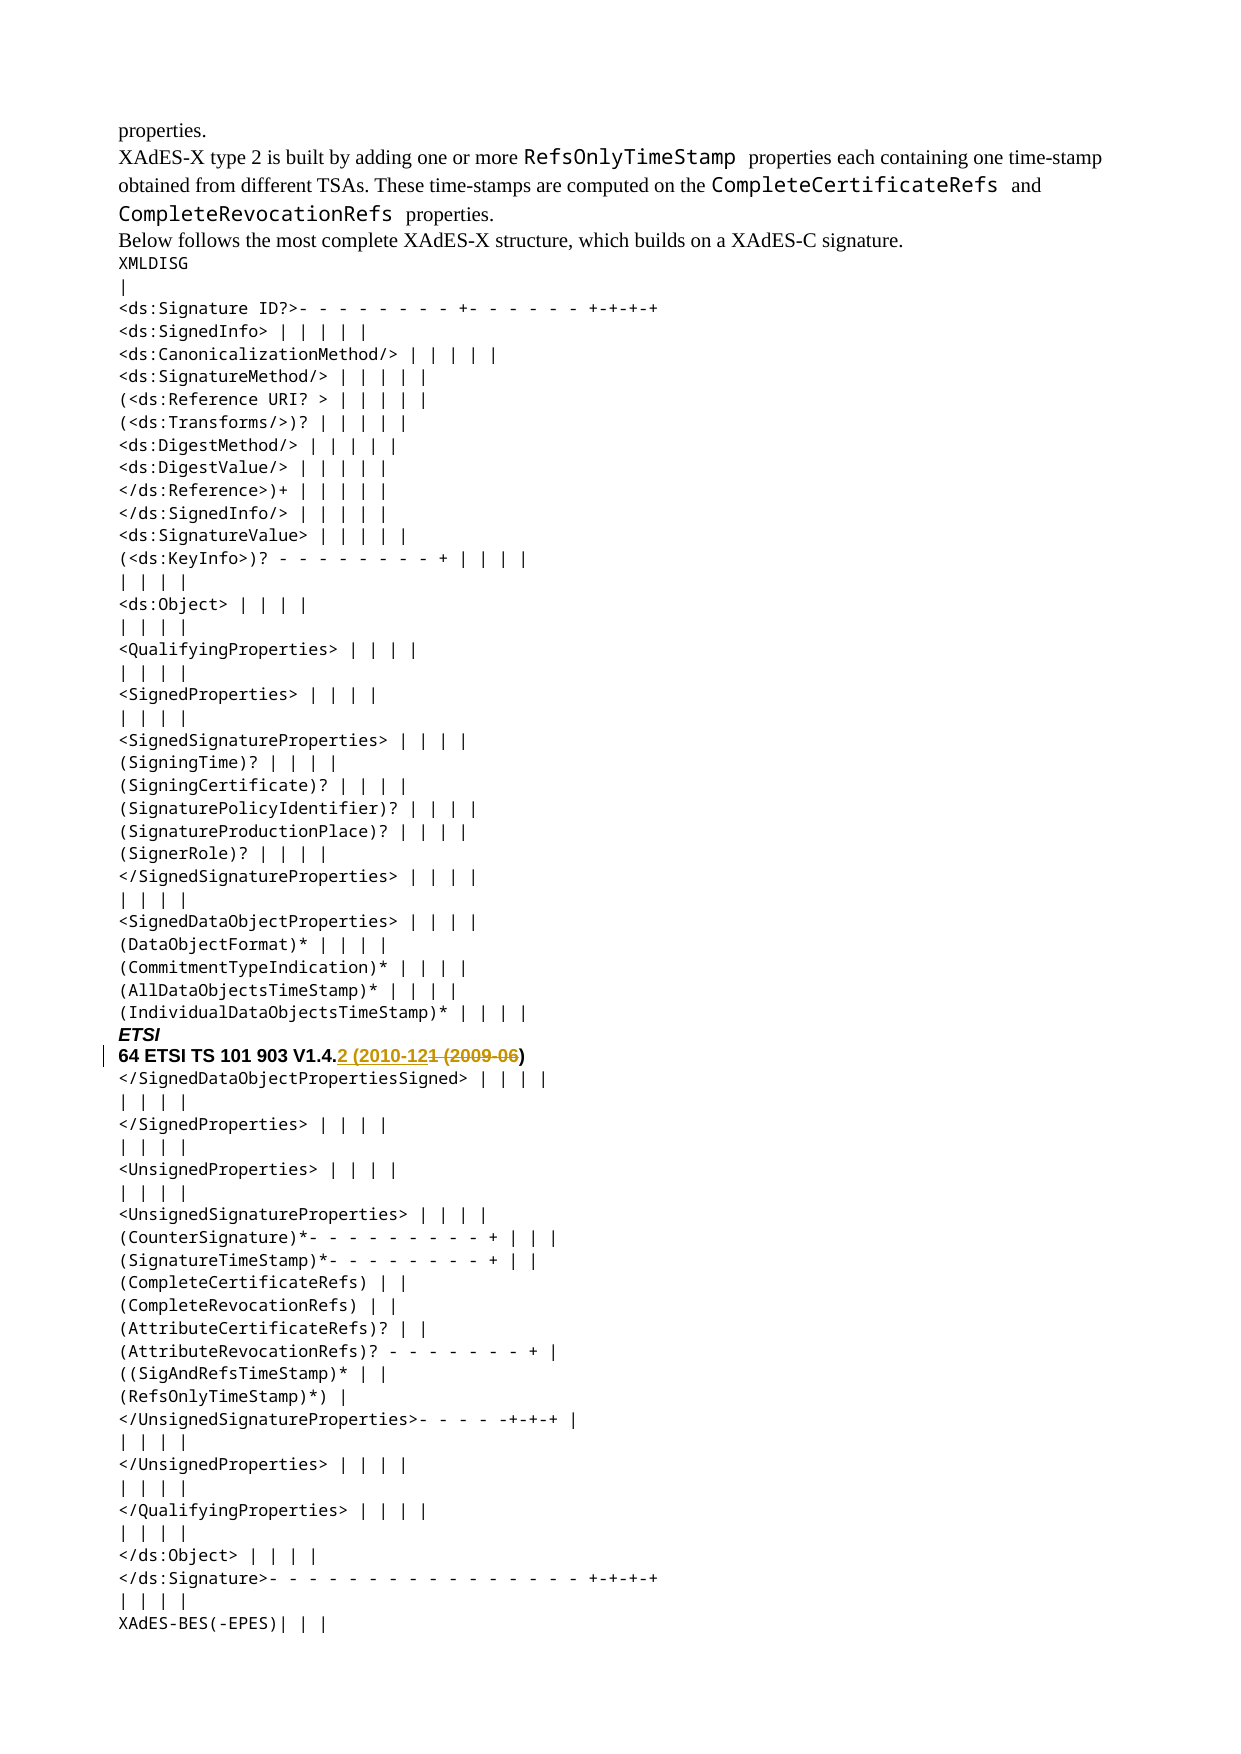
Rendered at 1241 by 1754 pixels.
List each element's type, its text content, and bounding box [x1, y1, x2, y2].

text (CompleteRevocationRefs) | | [118, 1294, 1122, 1317]
text (SigningCertificate)? | | | | [118, 774, 1122, 797]
text <QualifyingProperties> | | | | [118, 638, 1122, 660]
text | | | | [118, 1180, 1122, 1203]
text 64 ETSI TS 101 903 V1.4.2 (2010-12) [118, 1045, 1122, 1067]
text </UnsignedSignatureProperties>- - - - -+-+-+ | [118, 1407, 1122, 1430]
text <UnsignedProperties> | | | | [118, 1158, 1122, 1180]
text (<ds:Reference URI? > | | | | | [118, 388, 1122, 411]
text (AllDataObjectsTimeStamp)* | | | | [118, 978, 1122, 1001]
text | | | | [118, 706, 1122, 728]
text (AttributeCertificateRefs)? | | [118, 1317, 1122, 1339]
text </ds:Reference>)+ | | | | | [118, 479, 1122, 501]
text <SignedDataObjectProperties> | | | | [118, 910, 1122, 933]
text </ds:Object> | | | | [118, 1544, 1122, 1566]
text </ds:SignedInfo/> | | | | | [118, 501, 1122, 524]
text <SignedSignatureProperties> | | | | [118, 728, 1122, 751]
text (IndividualDataObjectsTimeStamp)* | | | | [118, 1001, 1122, 1024]
text <ds:Signature ID?>- - - - - - - - +- - - - - - +-+-+-+ [118, 297, 1122, 320]
text | [118, 274, 1122, 297]
text (CommitmentTypeIndication)* | | | | [118, 956, 1122, 978]
text <ds:SignedInfo> | | | | | [118, 320, 1122, 342]
text Below follows the most complete XAdES-X structure, which builds on a XAdES-C signature. [118, 227, 1122, 252]
text | | | | [118, 660, 1122, 683]
text (SignatureProductionPlace)? | | | | [118, 819, 1122, 842]
text | | | | [118, 1476, 1122, 1498]
text | | | | [118, 569, 1122, 592]
text <ds:DigestValue/> | | | | | [118, 456, 1122, 479]
text (AttributeRevocationRefs)? - - - - - - - + | [118, 1339, 1122, 1362]
text obtained from different TSAs. These time-stamps are computed on the CompleteCertificateRefs and [118, 171, 1122, 199]
text (RefsOnlyTimeStamp)*) | [118, 1385, 1122, 1407]
text (SignerRole)? | | | | [118, 842, 1122, 865]
text <ds:SignatureMethod/> | | | | | [118, 365, 1122, 388]
text | | | | [118, 615, 1122, 638]
text </QualifyingProperties> | | | | [118, 1498, 1122, 1521]
text (DataObjectFormat)* | | | | [118, 933, 1122, 956]
text </SignedProperties> | | | | [118, 1112, 1122, 1135]
text <UnsignedSignatureProperties> | | | | [118, 1203, 1122, 1226]
text | | | | [118, 1589, 1122, 1612]
text | | | | [118, 1089, 1122, 1112]
text </SignedDataObjectPropertiesSigned> | | | | [118, 1067, 1122, 1089]
text XAdES-X type 2 is built by adding one or more RefsOnlyTimeStamp properties each containing one time-stamp [118, 142, 1122, 171]
text (SignatureTimeStamp)*- - - - - - - - + | | [118, 1248, 1122, 1271]
text <SignedProperties> | | | | [118, 683, 1122, 706]
text <ds:Object> | | | | [118, 592, 1122, 615]
text | | | | [118, 1135, 1122, 1158]
text ((SigAndRefsTimeStamp)* | | [118, 1362, 1122, 1385]
text | | | | [118, 1430, 1122, 1453]
text </SignedSignatureProperties> | | | | [118, 865, 1122, 887]
text XMLDISG [118, 252, 1122, 274]
text (SignaturePolicyIdentifier)? | | | | [118, 797, 1122, 819]
text <ds:SignatureValue> | | | | | [118, 524, 1122, 547]
text (SigningTime)? | | | | [118, 751, 1122, 774]
text | | | | [118, 1521, 1122, 1544]
text XAdES-BES(-EPES)| | | [118, 1612, 1122, 1634]
text ETSI [118, 1024, 1122, 1045]
text (CompleteCertificateRefs) | | [118, 1271, 1122, 1294]
text (<ds:KeyInfo>)? - - - - - - - - + | | | | [118, 547, 1122, 569]
text <ds:DigestMethod/> | | | | | [118, 433, 1122, 456]
text </UnsignedProperties> | | | | [118, 1453, 1122, 1476]
text <ds:CanonicalizationMethod/> | | | | | [118, 342, 1122, 365]
text properties. [118, 118, 1122, 142]
text (<ds:Transforms/>)? | | | | | [118, 411, 1122, 433]
text </ds:Signature>- - - - - - - - - - - - - - - - +-+-+-+ [118, 1566, 1122, 1589]
text (CounterSignature)*- - - - - - - - - + | | | [118, 1226, 1122, 1248]
text | | | | [118, 887, 1122, 910]
text CompleteRevocationRefs properties. [118, 199, 1122, 227]
